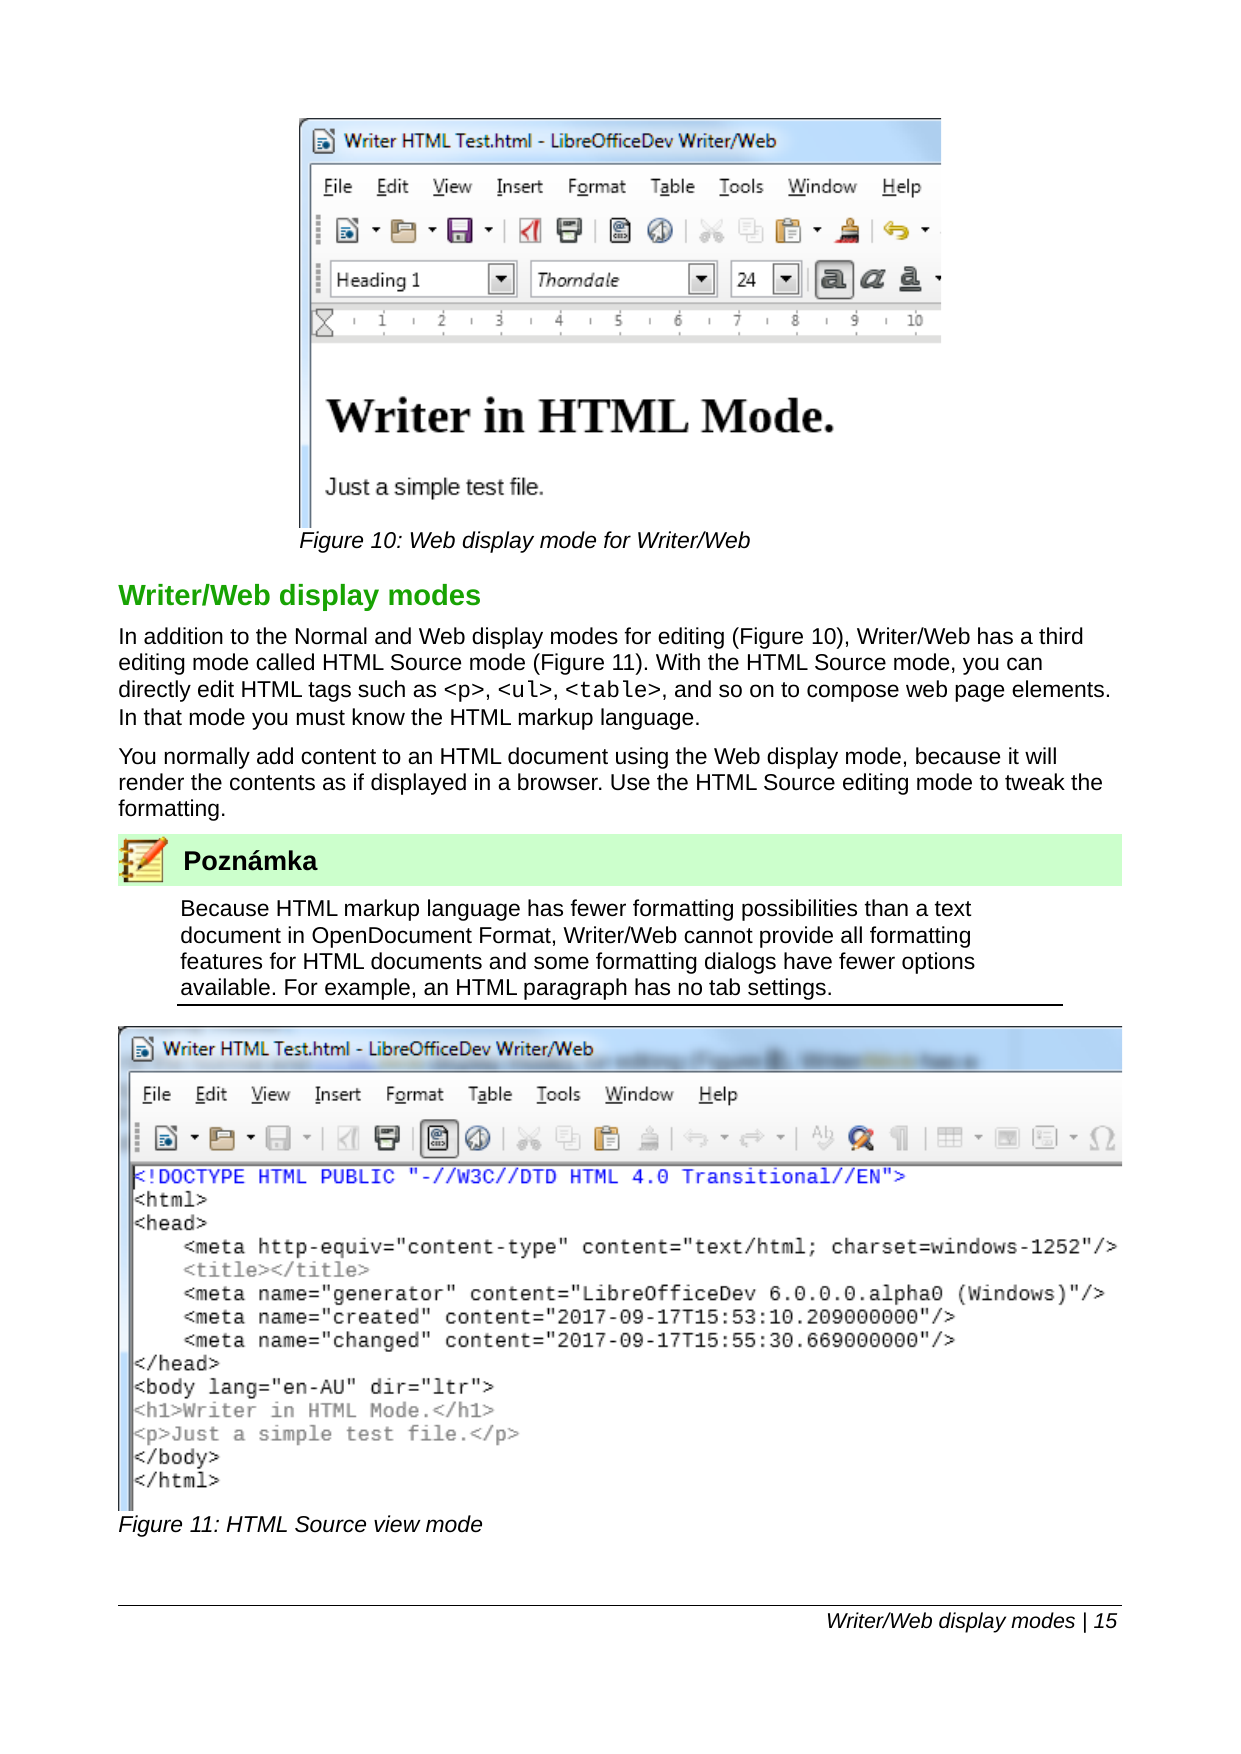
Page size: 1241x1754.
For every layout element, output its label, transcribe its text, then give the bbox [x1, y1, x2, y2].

text Because HTML markup language has fewer formatting possibilities than a text document in OpenDocument Format, Writer/Web cannot provide all formatting features for HTML documents and some formatting dialogs have fewer options available. For example, an HTML paragraph has no tab settings. [177, 892, 1063, 1004]
subtitle Writer/Web display modes [118, 577, 1122, 611]
text In addition to the Normal and Web display modes for editing (Figure 10), Writer/Web has a third editing mode called HTML Source mode (Figure 11). With the HTML Source mode, you can directly edit HTML tags such as <p>, <ul>, <table>, and so on to compose web page elements. In that mode you must know the HTML markup language. [118, 623, 1122, 730]
text Figure 11: HTML Source view mode [118, 1511, 1122, 1537]
text Figure 10: Web display mode for Writer/Web [299, 528, 941, 554]
picture [118, 1026, 1123, 1511]
subtitle Poznámka [118, 834, 1122, 886]
picture [119, 835, 170, 886]
picture [299, 118, 942, 528]
text You normally add content to an HTML document using the Web display mode, because it will render the contents as if displayed in a browser. Use the HTML Source editing mode to tweak the formatting. [118, 743, 1122, 822]
